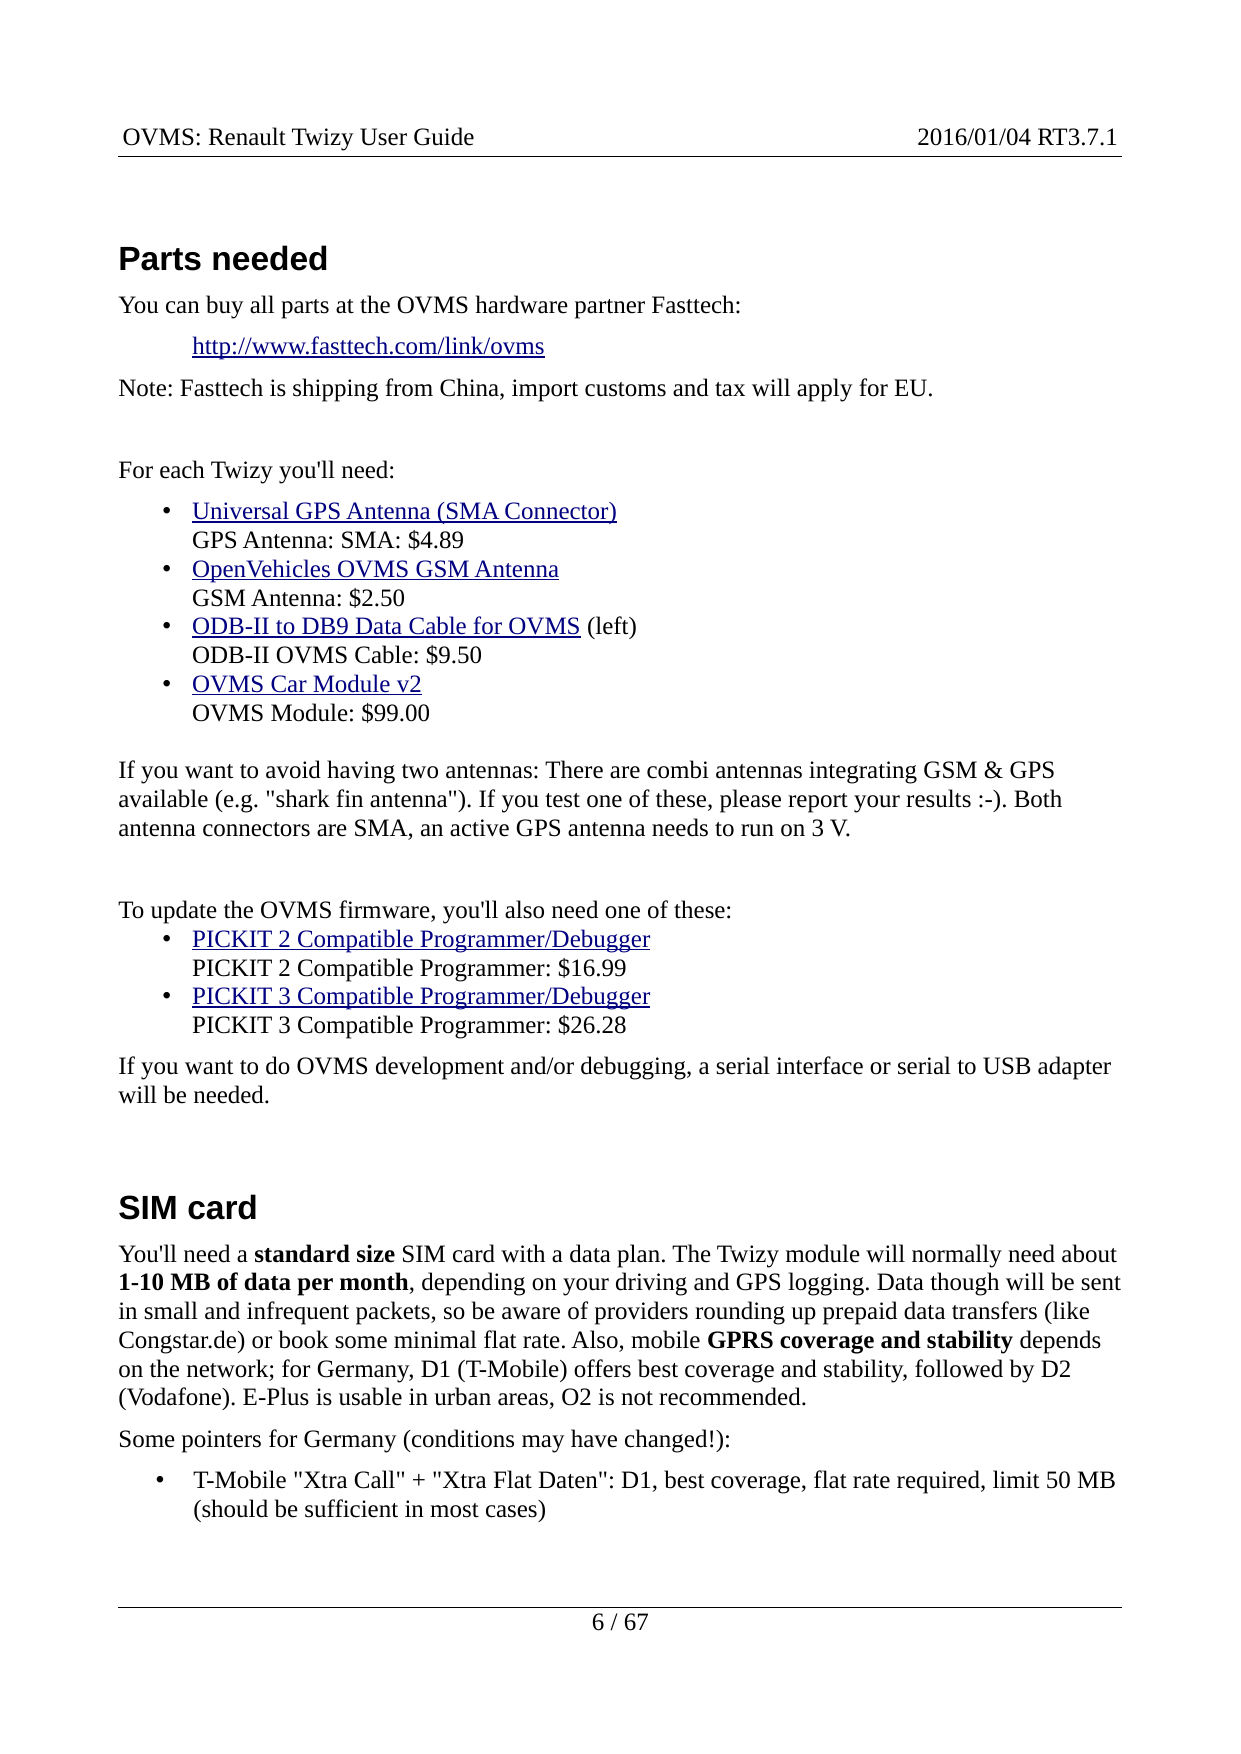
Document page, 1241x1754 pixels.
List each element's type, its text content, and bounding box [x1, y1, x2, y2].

text To update the OVMS firmware, you'll also need one of these: [118, 895, 1122, 924]
subtitle Parts needed [118, 239, 1122, 278]
text You'll need a standard size SIM card with a data plan. The Twizy module will normally need about 1-10 MB of data per month, depending on your driving and GPS logging. Data though will be sent in small and infrequent packets, so be aware of providers rounding up prepaid data transfers (like Congstar.de) or book some minimal flat rate. Also, mobile GPRS coverage and stability depends on the network; for Germany, D1 (T-Mobile) offers best coverage and stability, followed by D2 (Vodafone). E-Plus is usable in urban areas, O2 is not recommended. [118, 1239, 1122, 1411]
list Universal GPS Antenna (SMA Connector) GPS Antenna: SMA: $4.89 [162, 496, 1122, 554]
list OVMS Car Module v2 OVMS Module: $99.00 [162, 669, 1122, 726]
list PICKIT 2 Compatible Programmer/Debugger PICKIT 2 Compatible Programmer: $16.99 [162, 924, 1122, 981]
text If you want to avoid having two antennas: There are combi antennas integrating GSM & GPS available (e.g. "shark fin antenna"). If you test one of these, please report your results :-). Both antenna connectors are SMA, an active GPS antenna needs to run on 3 V. [118, 755, 1122, 841]
list T-Mobile "Xtra Call" + "Xtra Flat Daten": D1, best coverage, flat rate required, limit 50 MB (should be sufficient in most cases) [156, 1465, 1122, 1522]
text You can buy all parts at the OVMS hardware partner Fasttech: [118, 290, 1122, 319]
list ODB-II to DB9 Data Cable for OVMS (left) ODB-II OVMS Cable: $9.50 [162, 611, 1122, 669]
text Some pointers for Germany (conditions may have changed!): [118, 1424, 1122, 1452]
subtitle SIM card [118, 1188, 1122, 1226]
text http://www.fasttech.com/link/ovms [118, 331, 1122, 360]
text Note: Fasttech is shipping from China, import customs and tax will apply for EU. [118, 373, 1122, 401]
text For each Twizy you'll need: [118, 455, 1122, 484]
list PICKIT 3 Compatible Programmer/Debugger PICKIT 3 Compatible Programmer: $26.28 [162, 981, 1122, 1039]
list OpenVehicles OVMS GSM Antenna GSM Antenna: $2.50 [162, 554, 1122, 611]
text If you want to do OVMS development and/or debugging, a serial interface or serial to USB adapter will be needed. [118, 1051, 1122, 1109]
